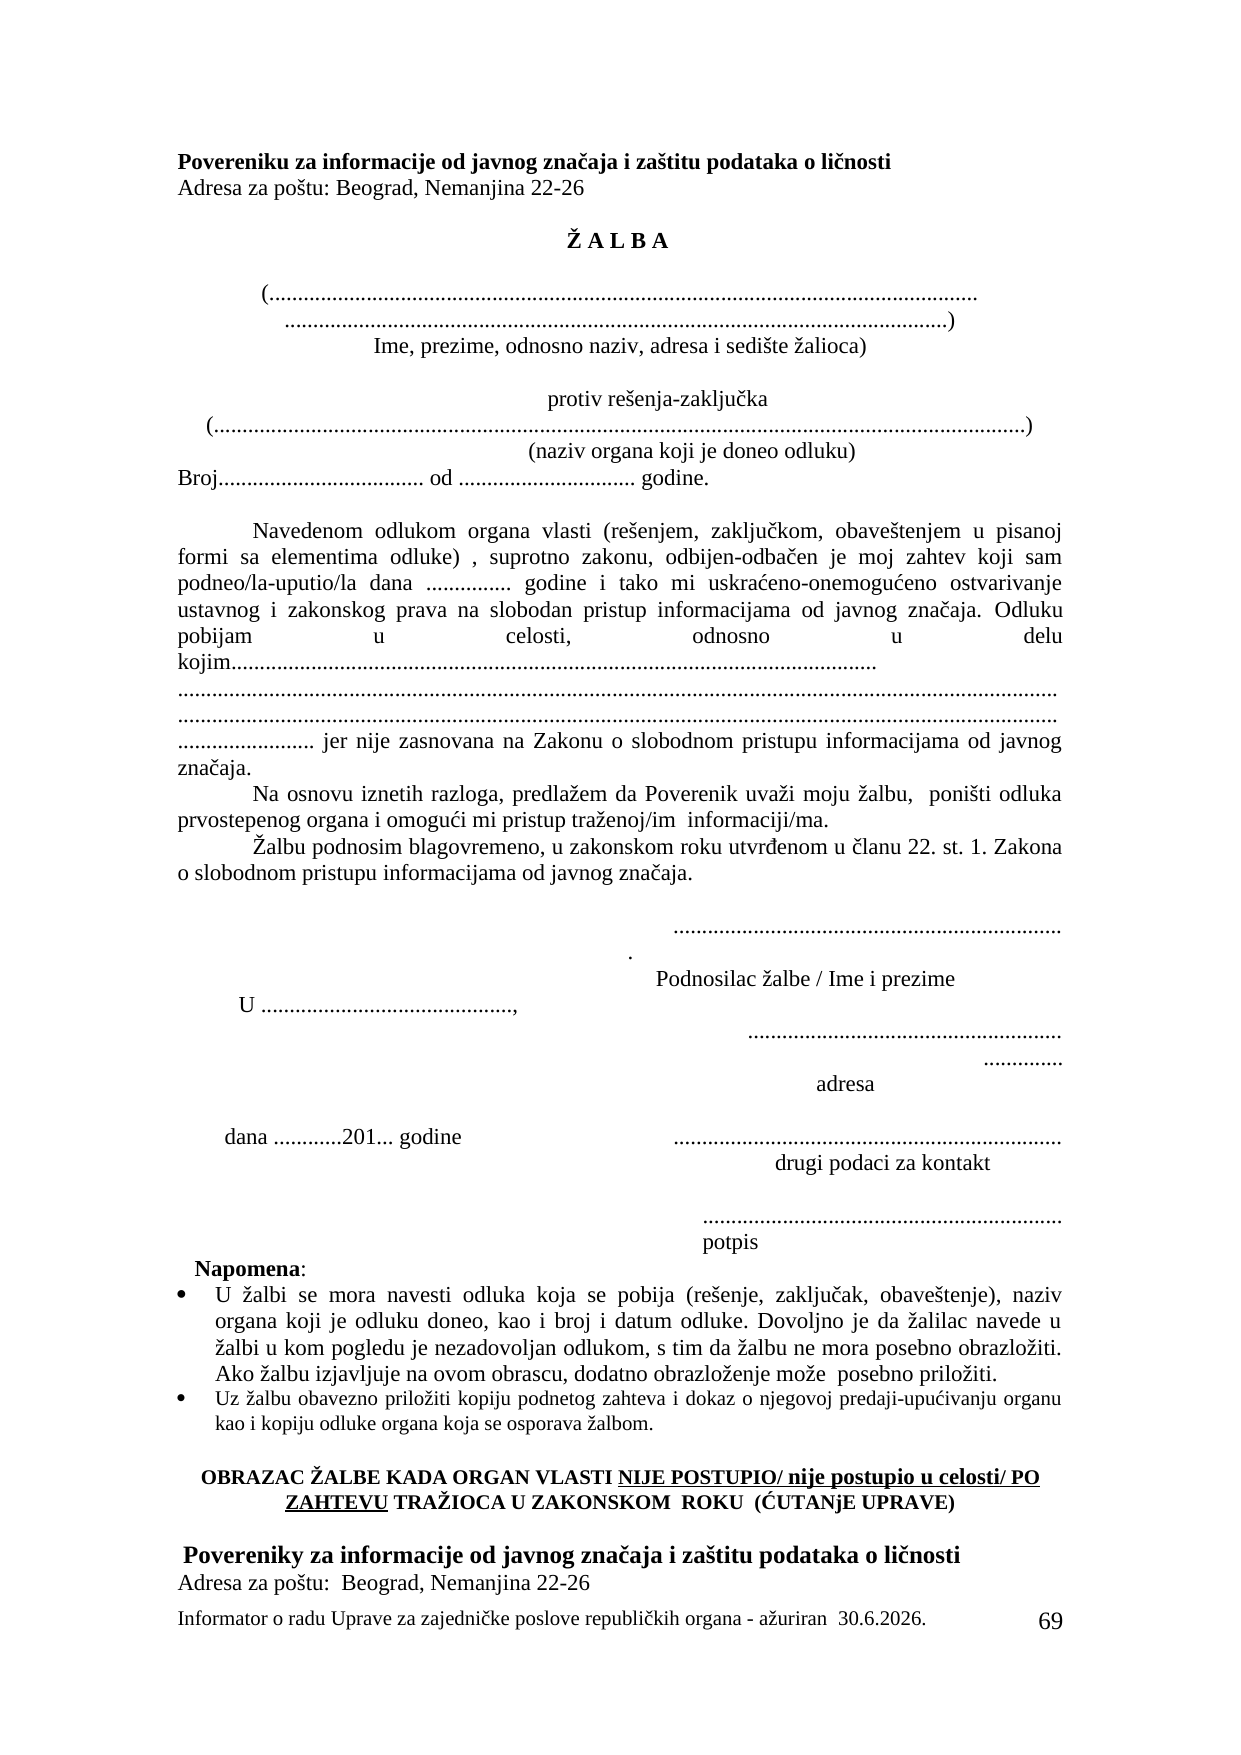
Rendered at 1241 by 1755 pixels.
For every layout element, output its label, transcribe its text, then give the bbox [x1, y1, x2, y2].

text Povereniku za informacije od javnog značaja i zaštitu podataka o ličnosti [177, 148, 1063, 174]
text Podnosilac žalbe / Ime i prezime [627, 965, 1063, 991]
text Broj.................................... od ............................... godine. [177, 464, 1063, 490]
text Adresa za poštu: Beograd, Nemanjina 22-26 [177, 1569, 1063, 1595]
text Žalbu podnosim blagovremeno, u zakonskom roku utvrđenom u članu 22. st. 1. Zakona o slobodnom pristupu informacijama od javnog značaja. [177, 833, 1063, 886]
text Navedenom odlukom organa vlasti (rešenjem, zaklјučkom, obaveštenjem u pisanoj formi sa elementima odluke) , suprotno zakonu, odbijen-odbačen je moj zahtev koji sam podneo/la-uputio/la dana ............... godine i tako mi uskraćeno-onemogućeno ostvarivanje ustavnog i zakonskog prava na slobodan pristup informacijama od javnog značaja. Odluku pobijam u celosti, odnosno u delu kojim................................................................................................................. [177, 517, 1063, 675]
text drugi podaci za kontakt [702, 1149, 1063, 1176]
text ............................................................................................................................................................................................................................................................................................................................................ jer nije zasnovana na Zakonu o slobodnom pristupu informacijama od javnog značaja. [177, 675, 1063, 780]
text Ž A L B A [177, 227, 1063, 253]
text Napomena: [177, 1254, 1063, 1281]
text OBRAZAC ŽALBE KADA ORGAN VLASTI NIJE POSTUPIO/ nije postupio u celosti/ PO ZAHTEVU TRAŽIOCA U ZAKONSKOM ROKU (ĆUTANјE UPRAVE) [177, 1463, 1063, 1514]
text adresa [177, 1070, 1063, 1096]
text Ime, prezime, odnosno naziv, adresa i sedište žalioca) [177, 332, 1063, 358]
list Uz žalbu obavezno priložiti kopiju podnetog zahteva i dokaz o njegovoj predaji-upućivanju organu kao i kopiju odluke organa koja se osporava žalbom. [177, 1386, 1063, 1434]
text dana ............201... godine .................................................................... [177, 1123, 1063, 1149]
text ............................................................... potpis [702, 1202, 1063, 1254]
text (............................................................................................................................ [177, 279, 1063, 306]
text (naziv organa koji je doneo odluku) [177, 438, 1063, 464]
text protiv rešenja-zaklјučka (..............................................................................................................................................) [177, 385, 1063, 438]
text Povereniky za informacije od javnog značaja i zaštitu podataka o ličnosti [177, 1540, 1063, 1569]
text Na osnovu iznetih razloga, predlažem da Poverenik uvaži moju žalbu, poništi odluka prvostepenog organa i omogući mi pristup traženoj/im informaciji/ma. [177, 780, 1063, 833]
list U žalbi se mora navesti odluka koja se pobija (rešenje, zaklјučak, obaveštenje), naziv organa koji je odluku doneo, kao i broj i datum odluke. Dovolјno je da žalilac navede u žalbi u kom pogledu je nezadovolјan odlukom, s tim da žalbu ne mora posebno obrazložiti. Ako žalbu izjavlјuje na ovom obrascu, dodatno obrazloženje može posebno priložiti. [177, 1281, 1063, 1386]
text ....................................................................................................................) [177, 306, 1063, 332]
text ..................................................................... [627, 912, 1063, 965]
text Adresa za poštu: Beograd, Nemanjina 22-26 [177, 174, 1063, 200]
text U ............................................, ..................................................................... [177, 991, 1063, 1070]
